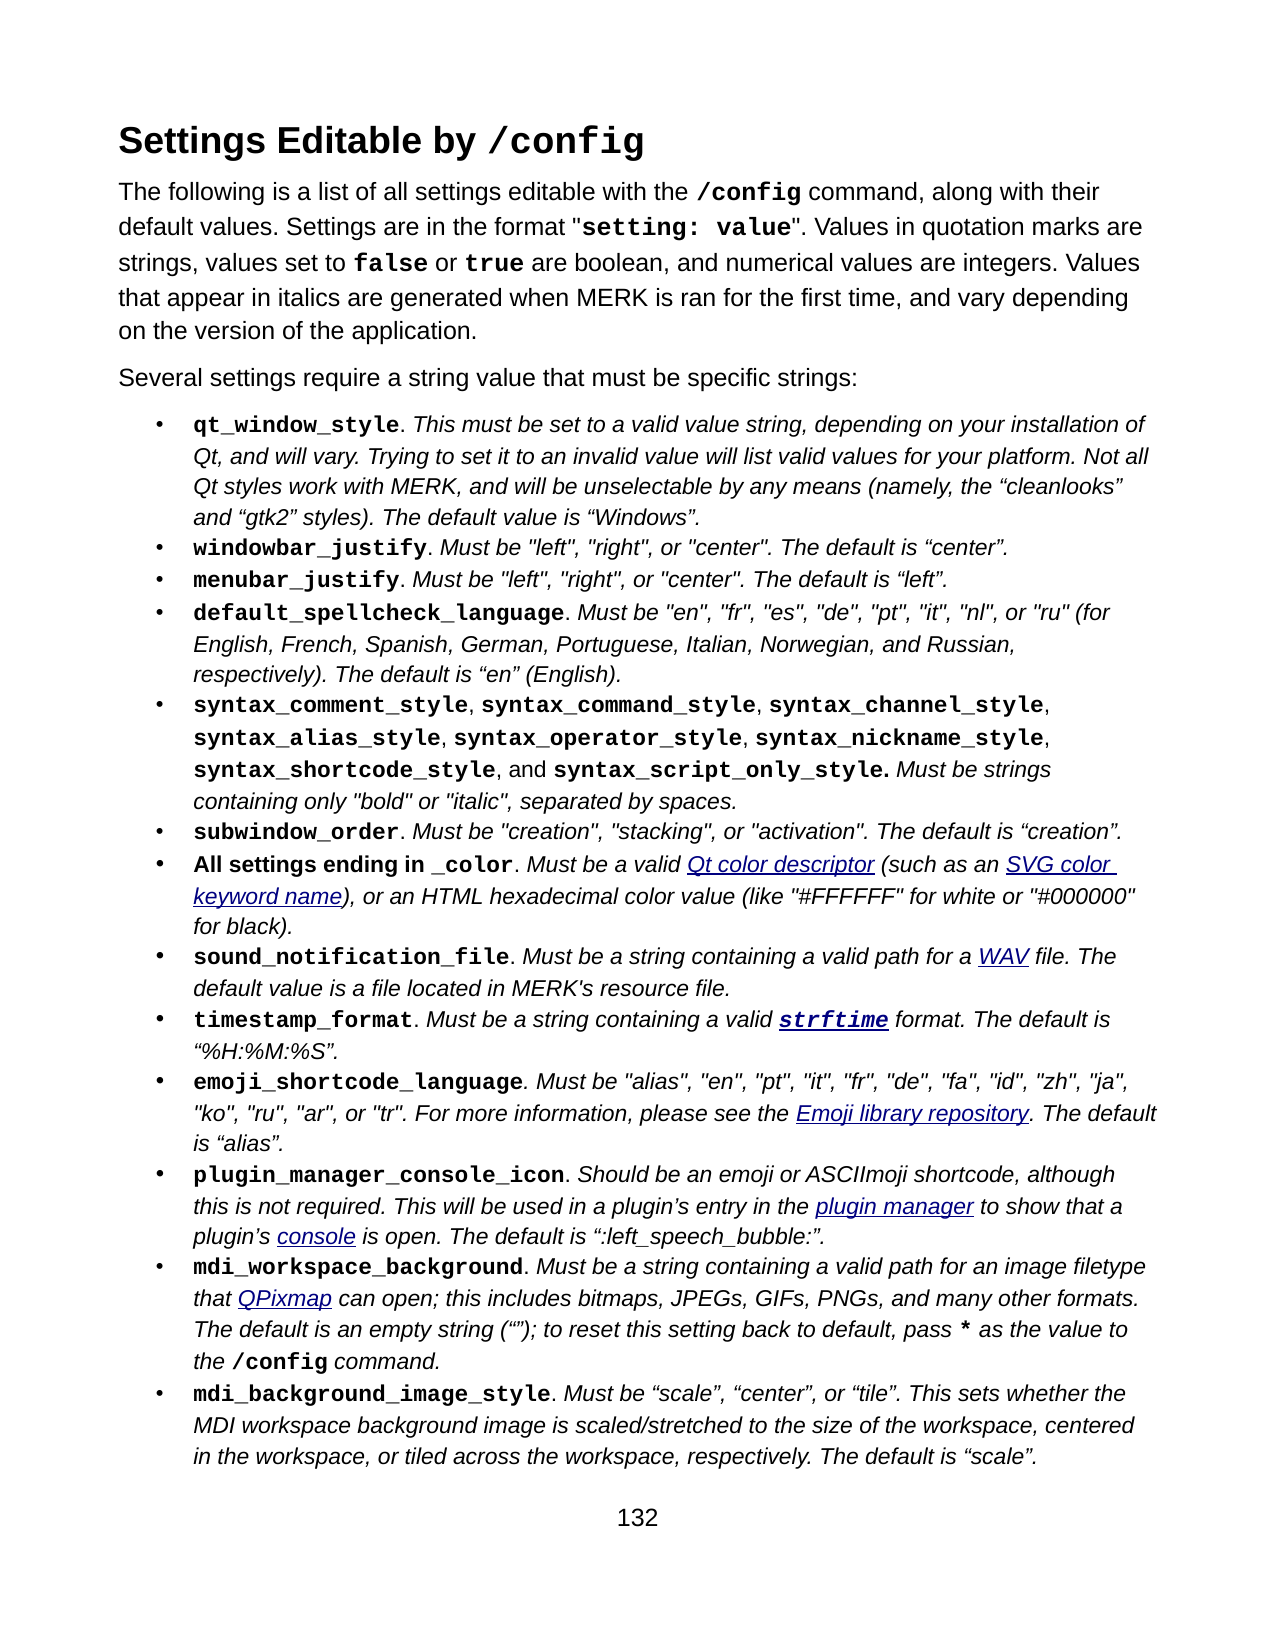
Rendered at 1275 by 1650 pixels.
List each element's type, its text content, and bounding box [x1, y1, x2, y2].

list emoji_shortcode_language. Must be "alias", "en", "pt", "it", "fr", "de", "fa", "id", "zh", "ja", "ko", "ru", "ar", or "tr". For more information, please see the Emoji library repository. The default is “alias”. [156, 1068, 1157, 1157]
list default_spellcheck_language. Must be "en", "fr", "es", "de", "pt", "it", "nl", or "ru" (for English, French, Spanish, German, Portuguese, Italian, Norwegian, and Russian, respectively). The default is “en” (English). [156, 599, 1157, 687]
text The following is a list of all settings editable with the /config command, along with their default values. Settings are in the format "setting: value". Values in quotation marks are strings, values set to false or true are boolean, and numerical values are integers. Values that appear in italics are generated when MERK is ran for the first time, and vary depending on the version of the application. [118, 177, 1157, 344]
list windowbar_justify. Must be "left", "right", or "center". The default is “center”. [156, 534, 1157, 562]
list plugin_manager_console_icon. Should be an emoji or ASCIImoji shortcode, although this is not required. This will be used in a plugin’s entry in the plugin manager to show that a plugin’s console is open. The default is “:left_speech_bubble:”. [156, 1161, 1157, 1249]
subtitle Settings Editable by /config [118, 118, 1157, 164]
list timestamp_format. Must be a string containing a valid strftime format. The default is “%H:%M:%S”. [156, 1006, 1157, 1064]
list All settings ending in _color. Must be a valid Qt color descriptor (such as an SVG color keyword name), or an HTML hexadecimal color value (like "#FFFFFF" for white or "#000000" for black). [156, 851, 1157, 939]
text Several settings require a string value that must be specific strings: [118, 363, 1157, 392]
list mdi_workspace_background. Must be a string containing a valid path for an image filetype that QPixmap can open; this includes bitmaps, JPEGs, GIFs, PNGs, and many other formats. The default is an empty string (“”); to reset this setting back to default, pass * as the value to the /config command. [156, 1253, 1157, 1376]
list mdi_background_image_style. Must be “scale”, “center”, or “tile”. This sets whether the MDI workspace background image is scaled/stretched to the size of the workspace, centered in the workspace, or tiled across the workspace, respectively. The default is “scale”. [156, 1380, 1157, 1469]
list subwindow_order. Must be "creation", "stacking", or "activation". The default is “creation”. [156, 818, 1157, 846]
list sound_notification_file. Must be a string containing a valid path for a WAV file. The default value is a file located in MERK's resource file. [156, 943, 1157, 1002]
list menubar_justify. Must be "left", "right", or "center". The default is “left”. [156, 566, 1157, 594]
list syntax_comment_style, syntax_command_style, syntax_channel_style, syntax_alias_style, syntax_operator_style, syntax_nickname_style, syntax_shortcode_style, and syntax_script_only_style. Must be strings containing only "bold" or "italic", separated by spaces. [156, 691, 1157, 814]
list qt_window_style. This must be set to a valid value string, depending on your installation of Qt, and will vary. Trying to set it to an invalid value will list valid values for your platform. Not all Qt styles work with MERK, and will be unselectable by any means (namely, the “cleanlooks” and “gtk2” styles). The default value is “Windows”. [156, 411, 1157, 530]
